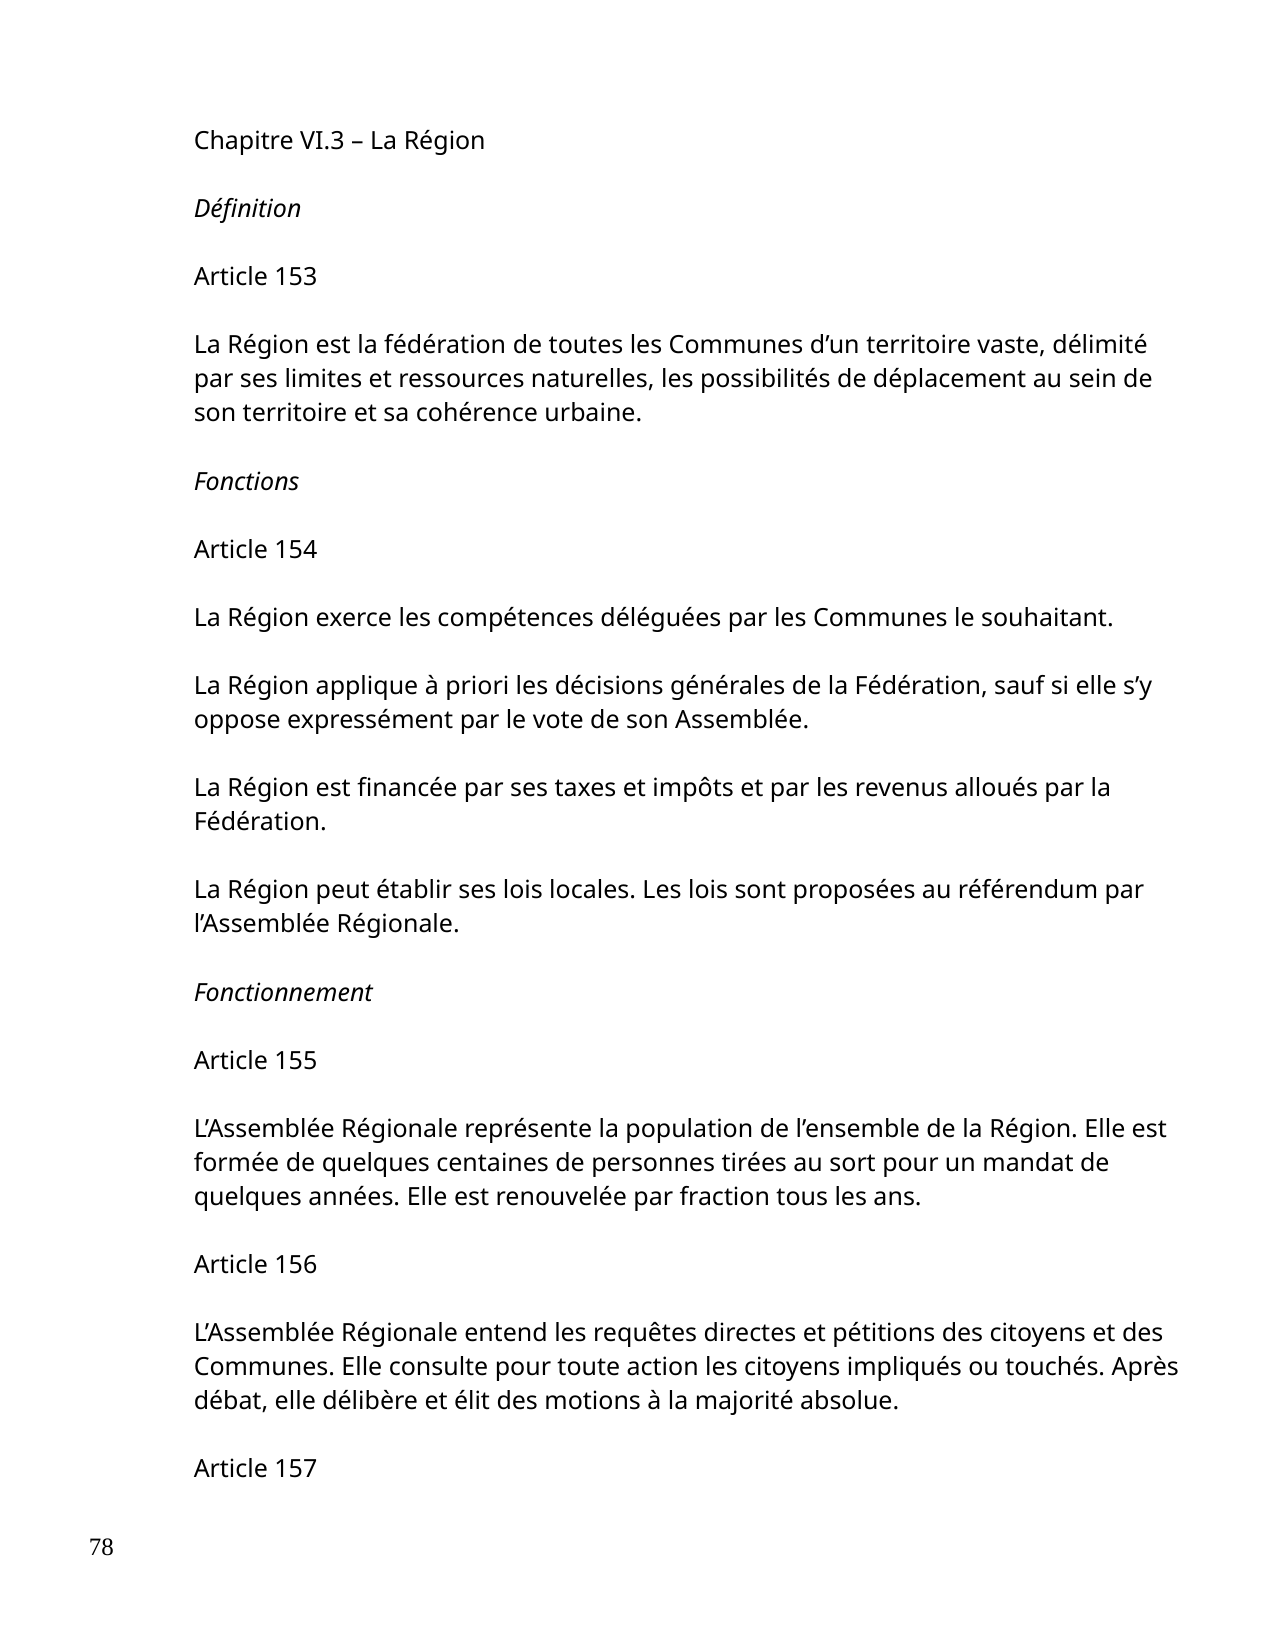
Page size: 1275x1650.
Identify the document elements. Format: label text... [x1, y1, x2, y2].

text Article 153 [193, 259, 1186, 293]
text Article 156 [193, 1247, 1186, 1281]
text Article 155 [193, 1042, 1186, 1076]
text Article 157 [193, 1451, 1186, 1485]
text La Région applique à priori les décisions générales de la Fédération, sauf si elle s’y oppose expressément par le vote de son Assemblée. [193, 668, 1186, 736]
text Article 154 [193, 531, 1186, 565]
text La Région est la fédération de toutes les Communes d’un territoire vaste, délimité par ses limites et ressources naturelles, les possibilités de déplacement au sein de son territoire et sa cohérence urbaine. [193, 327, 1186, 429]
text Définition [193, 191, 1186, 225]
text Fonctionnement [193, 974, 1186, 1008]
text La Région peut établir ses lois locales. Les lois sont proposées au référendum par l’Assemblée Régionale. [193, 872, 1186, 940]
text La Région exerce les compétences déléguées par les Communes le souhaitant. [193, 599, 1186, 633]
text Chapitre VI.3 – La Région [193, 123, 1186, 157]
text Fonctions [193, 463, 1186, 497]
text La Région est financée par ses taxes et impôts et par les revenus alloués par la Fédération. [193, 770, 1186, 838]
text L’Assemblée Régionale représente la population de l’ensemble de la Région. Elle est formée de quelques centaines de personnes tirées au sort pour un mandat de quelques années. Elle est renouvelée par fraction tous les ans. [193, 1110, 1186, 1213]
text L’Assemblée Régionale entend les requêtes directes et pétitions des citoyens et des Communes. Elle consulte pour toute action les citoyens impliqués ou touchés. Après débat, elle délibère et élit des motions à la majorité absolue. [193, 1315, 1186, 1417]
